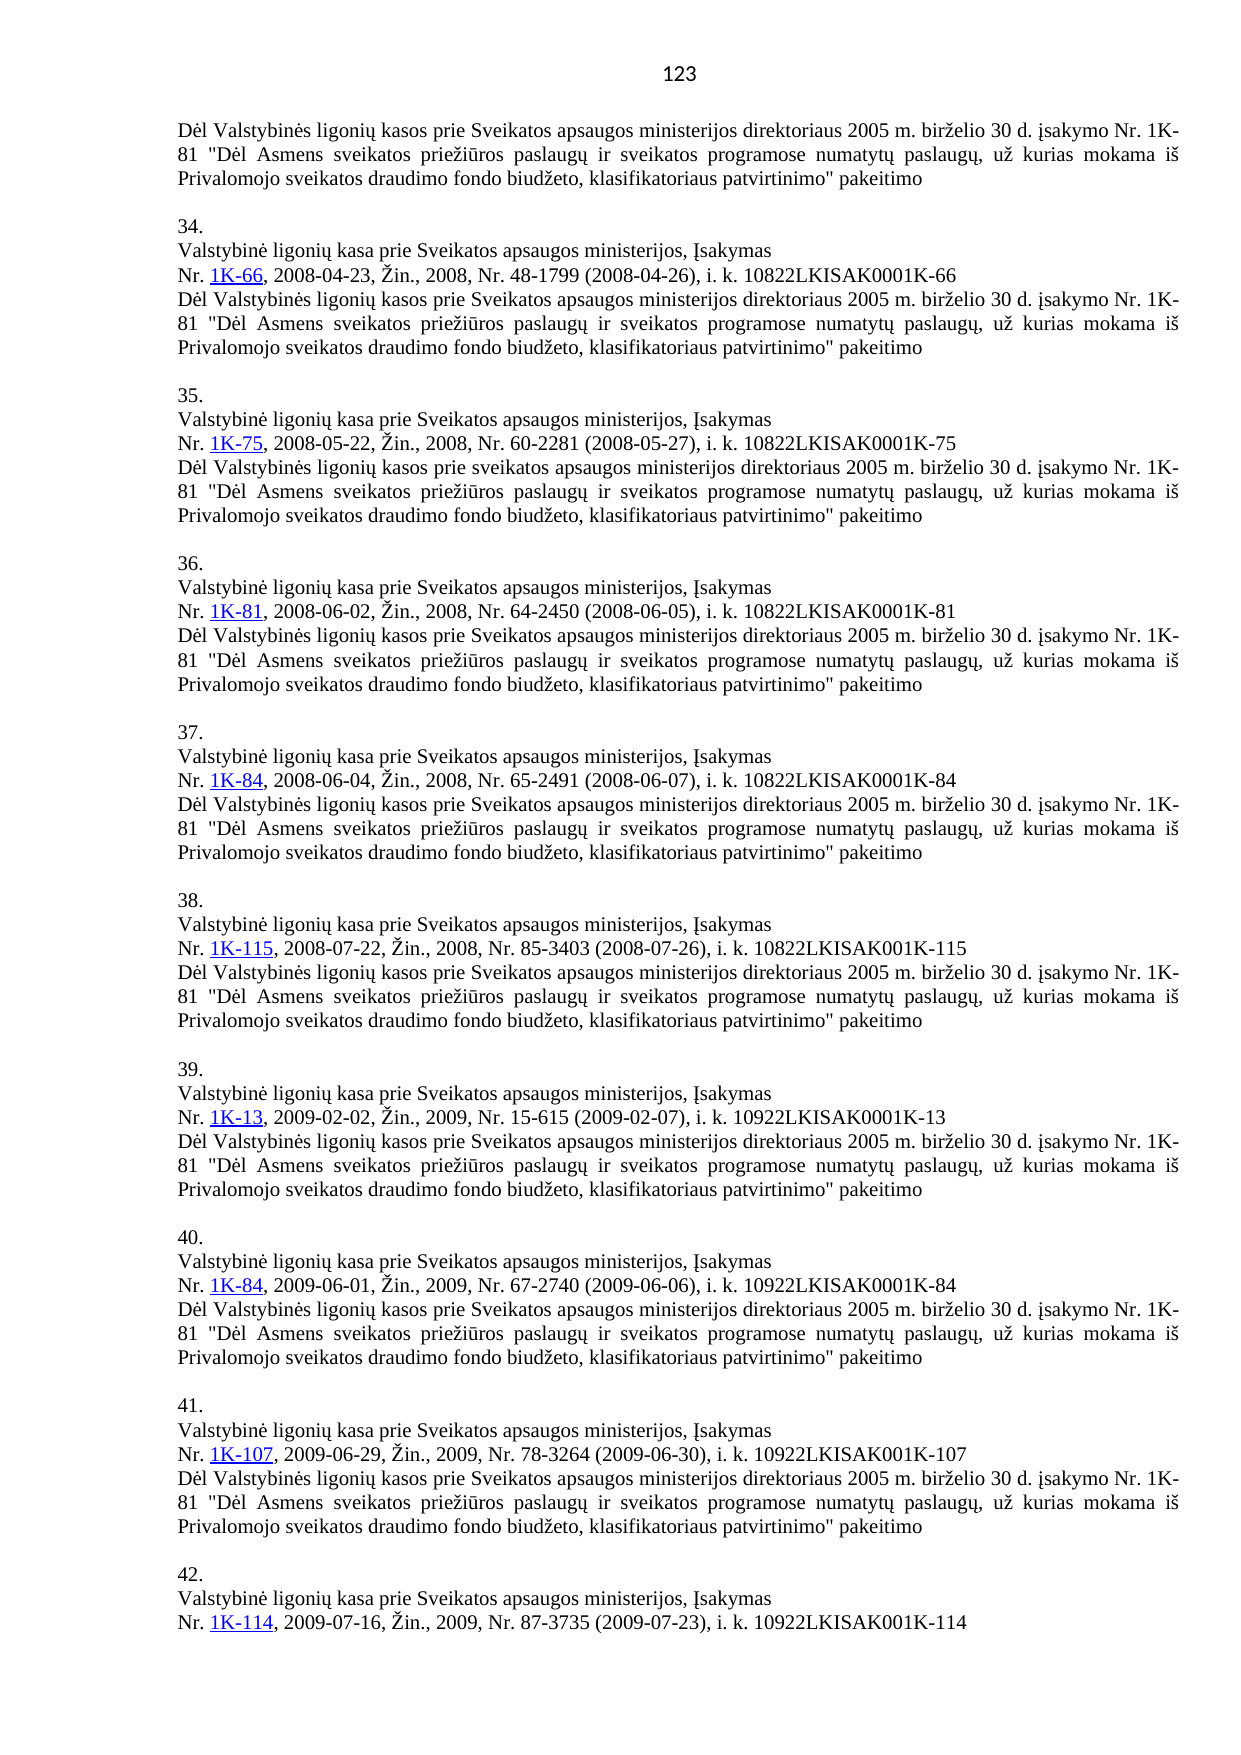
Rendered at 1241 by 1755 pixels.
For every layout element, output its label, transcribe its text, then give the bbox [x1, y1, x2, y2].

text Dėl Valstybinės ligonių kasos prie Sveikatos apsaugos ministerijos direktoriaus 2005 m. birželio 30 d. įsakymo Nr. 1K-81 "Dėl Asmens sveikatos priežiūros paslaugų ir sveikatos programose numatytų paslaugų, už kurias mokama iš Privalomojo sveikatos draudimo fondo biudžeto, klasifikatoriaus patvirtinimo" pakeitimo [177, 1129, 1181, 1201]
text 34. [177, 214, 1181, 238]
text Valstybinė ligonių kasa prie Sveikatos apsaugos ministerijos, Įsakymas [177, 1417, 1181, 1442]
text Dėl Valstybinės ligonių kasos prie Sveikatos apsaugos ministerijos direktoriaus 2005 m. birželio 30 d. įsakymo Nr. 1K-81 "Dėl Asmens sveikatos priežiūros paslaugų ir sveikatos programose numatytų paslaugų, už kurias mokama iš Privalomojo sveikatos draudimo fondo biudžeto, klasifikatoriaus patvirtinimo" pakeitimo [177, 287, 1181, 359]
text Nr. 1K-81, 2008-06-02, Žin., 2008, Nr. 64-2450 (2008-06-05), i. k. 10822LKISAK0001K-81 [177, 599, 1181, 623]
text Nr. 1K-75, 2008-05-22, Žin., 2008, Nr. 60-2281 (2008-05-27), i. k. 10822LKISAK0001K-75 [177, 431, 1181, 455]
text Valstybinė ligonių kasa prie Sveikatos apsaugos ministerijos, Įsakymas [177, 575, 1181, 599]
text Nr. 1K-115, 2008-07-22, Žin., 2008, Nr. 85-3403 (2008-07-26), i. k. 10822LKISAK001K-115 [177, 936, 1181, 960]
text Valstybinė ligonių kasa prie Sveikatos apsaugos ministerijos, Įsakymas [177, 744, 1181, 768]
text Nr. 1K-84, 2008-06-04, Žin., 2008, Nr. 65-2491 (2008-06-07), i. k. 10822LKISAK0001K-84 [177, 768, 1181, 792]
text Dėl Valstybinės ligonių kasos prie Sveikatos apsaugos ministerijos direktoriaus 2005 m. birželio 30 d. įsakymo Nr. 1K-81 "Dėl Asmens sveikatos priežiūros paslaugų ir sveikatos programose numatytų paslaugų, už kurias mokama iš Privalomojo sveikatos draudimo fondo biudžeto, klasifikatoriaus patvirtinimo" pakeitimo [177, 1297, 1181, 1369]
text Valstybinė ligonių kasa prie Sveikatos apsaugos ministerijos, Įsakymas [177, 407, 1181, 431]
text Dėl Valstybinės ligonių kasos prie Sveikatos apsaugos ministerijos direktoriaus 2005 m. birželio 30 d. įsakymo Nr. 1K-81 "Dėl Asmens sveikatos priežiūros paslaugų ir sveikatos programose numatytų paslaugų, už kurias mokama iš Privalomojo sveikatos draudimo fondo biudžeto, klasifikatoriaus patvirtinimo" pakeitimo [177, 960, 1181, 1032]
text Nr. 1K-66, 2008-04-23, Žin., 2008, Nr. 48-1799 (2008-04-26), i. k. 10822LKISAK0001K-66 [177, 262, 1181, 287]
text 42. [177, 1562, 1181, 1586]
text Nr. 1K-84, 2009-06-01, Žin., 2009, Nr. 67-2740 (2009-06-06), i. k. 10922LKISAK0001K-84 [177, 1273, 1181, 1297]
text 35. [177, 383, 1181, 407]
text 38. [177, 888, 1181, 912]
text Valstybinė ligonių kasa prie Sveikatos apsaugos ministerijos, Įsakymas [177, 912, 1181, 936]
text Valstybinė ligonių kasa prie Sveikatos apsaugos ministerijos, Įsakymas [177, 238, 1181, 262]
text 39. [177, 1057, 1181, 1081]
text Nr. 1K-114, 2009-07-16, Žin., 2009, Nr. 87-3735 (2009-07-23), i. k. 10922LKISAK001K-114 [177, 1610, 1181, 1634]
text Nr. 1K-13, 2009-02-02, Žin., 2009, Nr. 15-615 (2009-02-07), i. k. 10922LKISAK0001K-13 [177, 1105, 1181, 1129]
text Valstybinė ligonių kasa prie Sveikatos apsaugos ministerijos, Įsakymas [177, 1586, 1181, 1610]
text Dėl Valstybinės ligonių kasos prie Sveikatos apsaugos ministerijos direktoriaus 2005 m. birželio 30 d. įsakymo Nr. 1K-81 "Dėl Asmens sveikatos priežiūros paslaugų ir sveikatos programose numatytų paslaugų, už kurias mokama iš Privalomojo sveikatos draudimo fondo biudžeto, klasifikatoriaus patvirtinimo" pakeitimo [177, 623, 1181, 696]
text Dėl Valstybinės ligonių kasos prie Sveikatos apsaugos ministerijos direktoriaus 2005 m. birželio 30 d. įsakymo Nr. 1K-81 "Dėl Asmens sveikatos priežiūros paslaugų ir sveikatos programose numatytų paslaugų, už kurias mokama iš Privalomojo sveikatos draudimo fondo biudžeto, klasifikatoriaus patvirtinimo" pakeitimo [177, 118, 1181, 190]
text Valstybinė ligonių kasa prie Sveikatos apsaugos ministerijos, Įsakymas [177, 1081, 1181, 1105]
text 36. [177, 551, 1181, 575]
text 40. [177, 1225, 1181, 1249]
text 37. [177, 720, 1181, 744]
text Dėl Valstybinės ligonių kasos prie Sveikatos apsaugos ministerijos direktoriaus 2005 m. birželio 30 d. įsakymo Nr. 1K-81 "Dėl Asmens sveikatos priežiūros paslaugų ir sveikatos programose numatytų paslaugų, už kurias mokama iš Privalomojo sveikatos draudimo fondo biudžeto, klasifikatoriaus patvirtinimo" pakeitimo [177, 1466, 1181, 1538]
text Valstybinė ligonių kasa prie Sveikatos apsaugos ministerijos, Įsakymas [177, 1249, 1181, 1273]
text Dėl Valstybinės ligonių kasos prie Sveikatos apsaugos ministerijos direktoriaus 2005 m. birželio 30 d. įsakymo Nr. 1K-81 "Dėl Asmens sveikatos priežiūros paslaugų ir sveikatos programose numatytų paslaugų, už kurias mokama iš Privalomojo sveikatos draudimo fondo biudžeto, klasifikatoriaus patvirtinimo" pakeitimo [177, 792, 1181, 864]
text 41. [177, 1393, 1181, 1417]
text Nr. 1K-107, 2009-06-29, Žin., 2009, Nr. 78-3264 (2009-06-30), i. k. 10922LKISAK001K-107 [177, 1442, 1181, 1466]
text Dėl Valstybinės ligonių kasos prie sveikatos apsaugos ministerijos direktoriaus 2005 m. birželio 30 d. įsakymo Nr. 1K-81 "Dėl Asmens sveikatos priežiūros paslaugų ir sveikatos programose numatytų paslaugų, už kurias mokama iš Privalomojo sveikatos draudimo fondo biudžeto, klasifikatoriaus patvirtinimo" pakeitimo [177, 455, 1181, 527]
